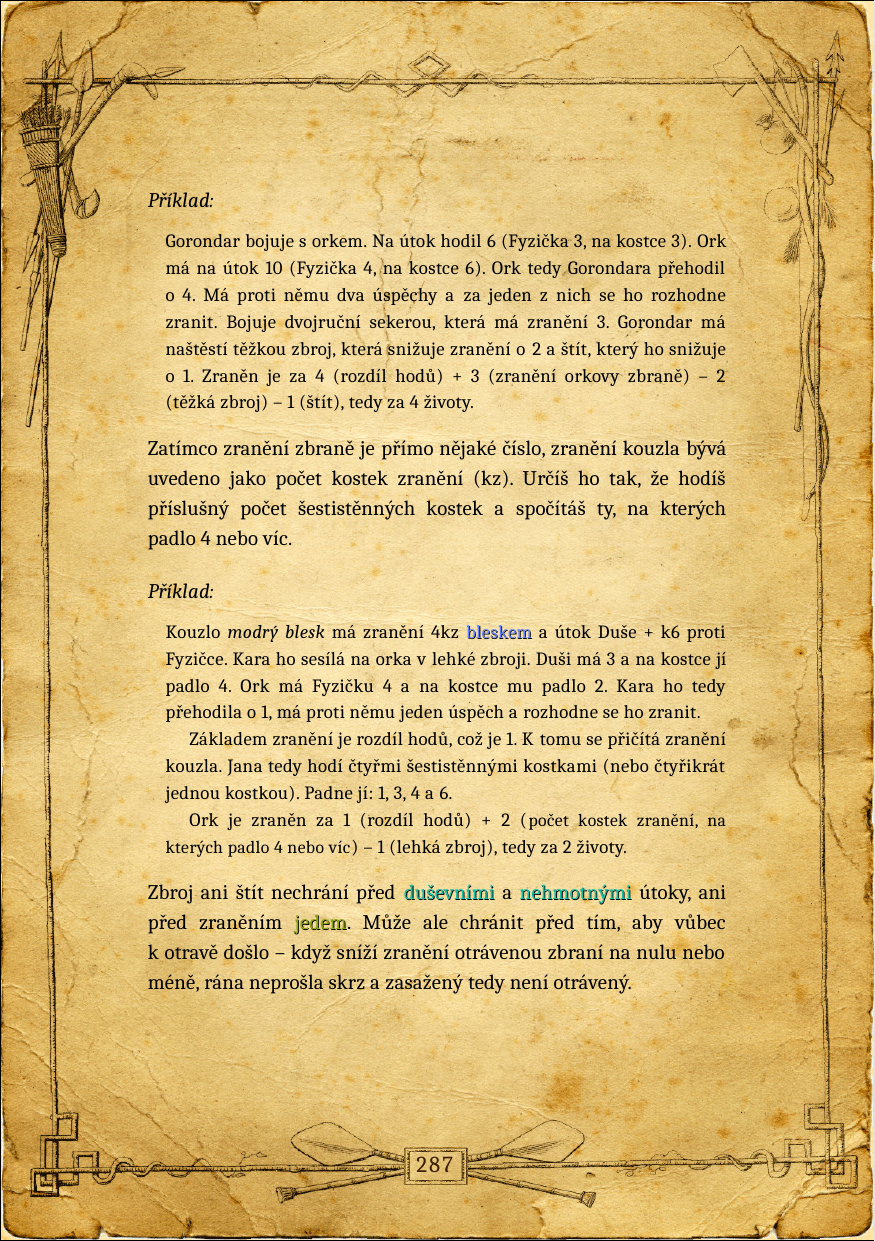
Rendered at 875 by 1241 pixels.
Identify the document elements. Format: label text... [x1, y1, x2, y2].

text Příklad: [148, 189, 726, 213]
picture [1, 1, 874, 1240]
text Gorondar bojuje s⁠ orkem. Na útok hodil 6 (Fyzička 3, na kostce 3). Ork má na útok 10 (Fyzička 4, na kostce 6). Ork tedy Gorondara přehodil o⁠ 4. Má proti němu dva úspěchy a⁠ za jeden z⁠ nich se ho rozhodne zranit. Bojuje dvojruční sekerou, která má zranění 3. Gorondar má naštěstí těžkou zbroj, která snižuje zranění o⁠ 2 a⁠ štít, který ho snižuje o⁠ 1. Zraněn je za 4 (rozdíl hodů) + 3 (zranění orkovy zbraně) – 2 (těžká zbroj) – 1 (štít), tedy za 4 životy. [165, 231, 726, 413]
text Kouzlo modrý blesk má zranění 4kz bleskem a⁠ útok Duše + k6 proti Fyzičce. Kara ho sesílá na orka v⁠ lehké zbroji. Duši má 3 a⁠ na kostce jí padlo 4. Ork má Fyzičku 4 a⁠ na kostce mu padlo 2. Kara ho tedy přehodila o⁠ 1, má proti němu jeden úspěch a⁠ rozhodne se ho zranit. Základem zranění je rozdíl hodů, což je 1. K⁠ tomu se přičítá zranění kouzla. Jana tedy hodí čtyřmi šestistěnnými kostkami (nebo čtyřikrát jednou kostkou). Padne jí: 1, 3, 4 a⁠ 6. Ork je zraněn za 1 (rozdíl hodů) + 2 (počet kostek zranění, na kterých padlo 4 nebo víc) – 1 (lehká zbroj), tedy za 2 životy. [165, 621, 726, 858]
text Zbroj ani štít nechrání před duševními a⁠ nehmotnými útoky, ani před zraněním jedem. Může ale chránit před tím, aby vůbec k⁠ otravě došlo – když sníží zranění otrávenou zbraní na nulu nebo méně, rána neprošla skrz a⁠ zasažený tedy není otrávený. [148, 881, 726, 995]
text Příklad: [148, 580, 726, 604]
text Zatímco zranění zbraně je přímo nějaké číslo, zranění kouzla bývá uvedeno jako počet kostek zranění (kz). Určíš ho tak, že hodíš příslušný počet šestistěnných kostek a⁠ spočítáš ty, na kterých padlo 4 nebo víc. [148, 437, 726, 550]
